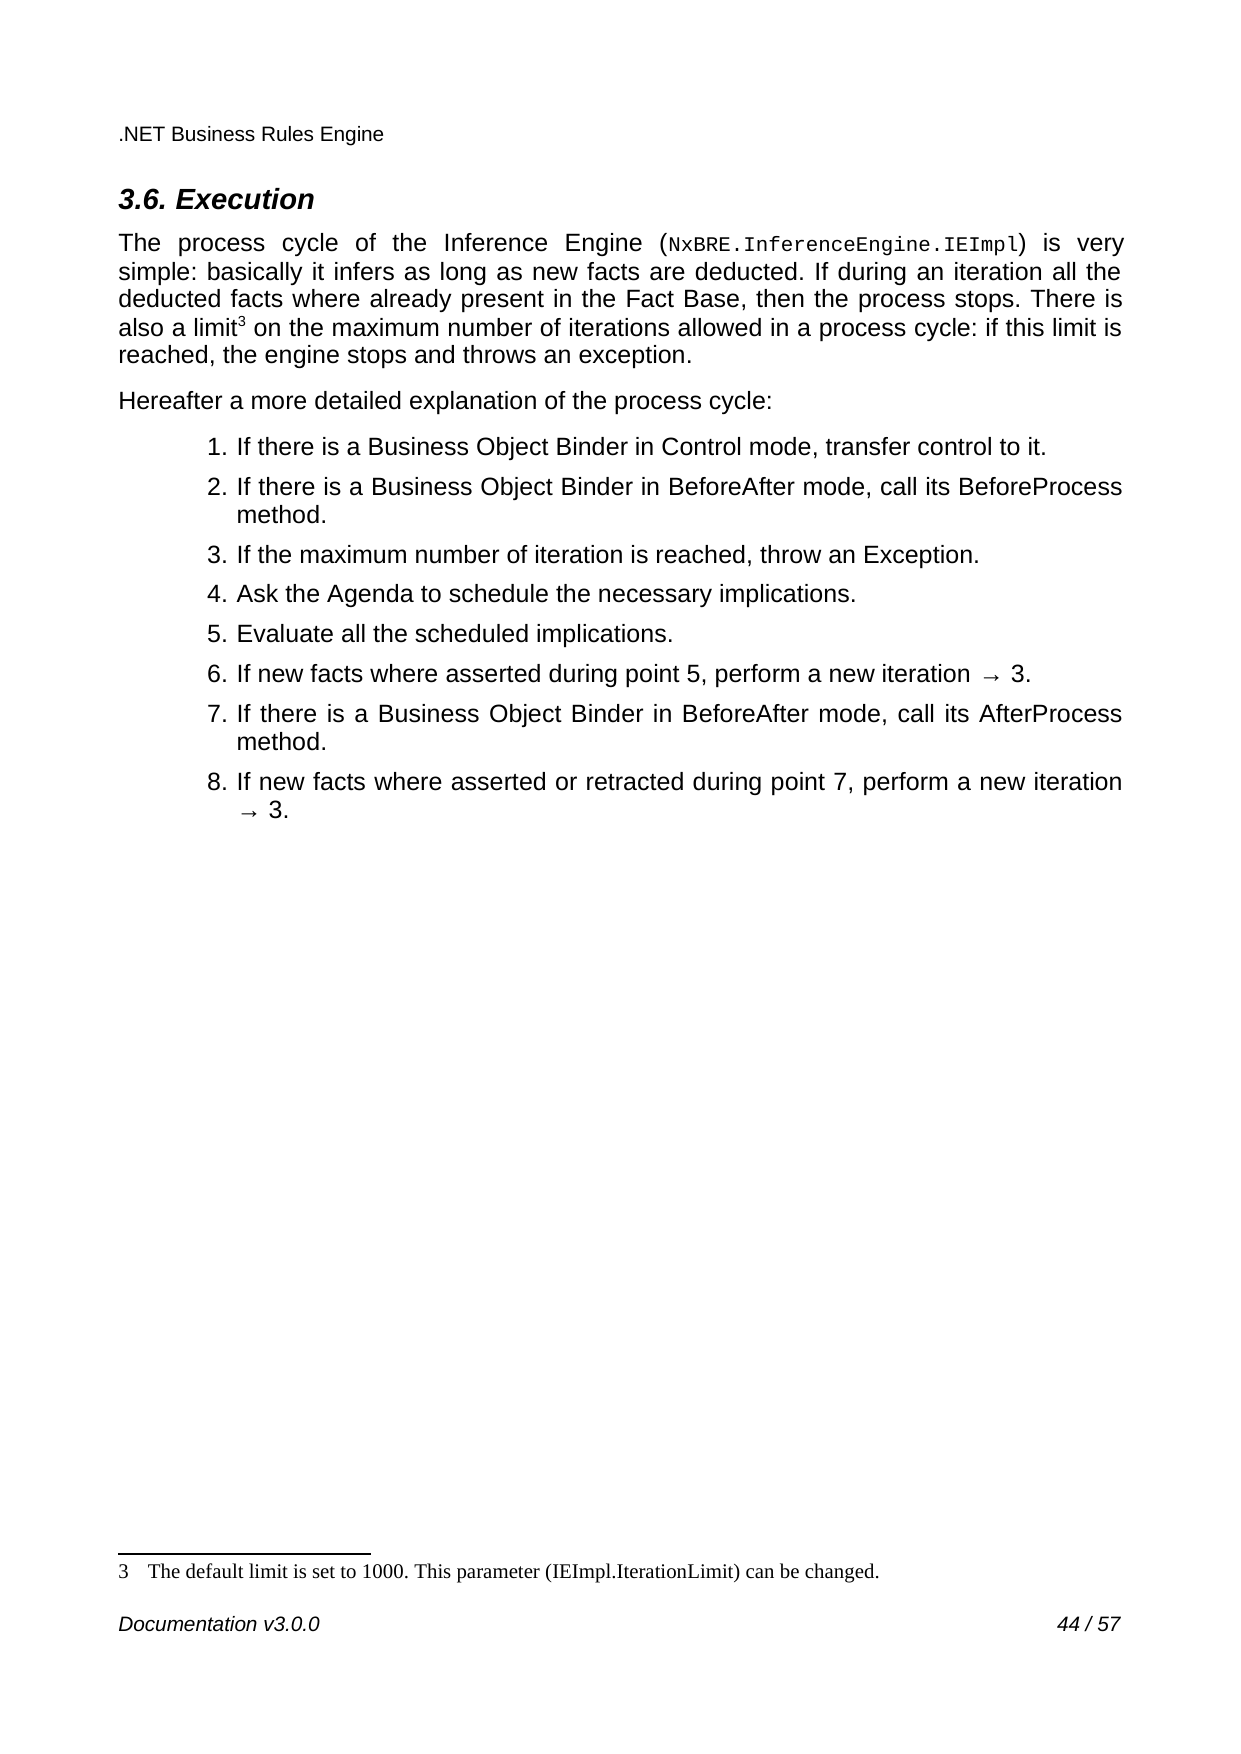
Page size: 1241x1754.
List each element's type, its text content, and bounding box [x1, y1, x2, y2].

list Evaluate all the scheduled implications. [207, 620, 1124, 648]
subtitle Execution [118, 183, 1124, 216]
list If there is a Business Object Binder in BeforeAfter mode, call its BeforeProcess method. [207, 472, 1124, 528]
text The process cycle of the Inference Engine (NxBRE.InferenceEngine.IEImpl) is very simple: basically it infers as long as new facts are deducted. If during an iteration all the deducted facts where already present in the Fact Base, then the process stops. There is also a limit on the maximum number of iterations allowed in a process cycle: if this limit is reached, the engine stops and throws an exception. [118, 228, 1124, 369]
list If new facts where asserted during point 5, perform a new iteration → 3. [207, 660, 1124, 688]
text The default limit is set to 1000. This parameter (IEImpl.IterationLimit) can be changed. [118, 1560, 1124, 1583]
list If there is a Business Object Binder in Control mode, transfer control to it. [207, 433, 1124, 461]
list Ask the Agenda to schedule the necessary implications. [207, 580, 1124, 608]
list If the maximum number of iteration is reached, throw an Exception. [207, 540, 1124, 568]
text Hereafter a more detailed explanation of the process cycle: [118, 387, 1124, 415]
list If there is a Business Object Binder in BeforeAfter mode, call its AfterProcess method. [207, 699, 1124, 756]
list If new facts where asserted or retracted during point 7, perform a new iteration → 3. [207, 767, 1124, 823]
